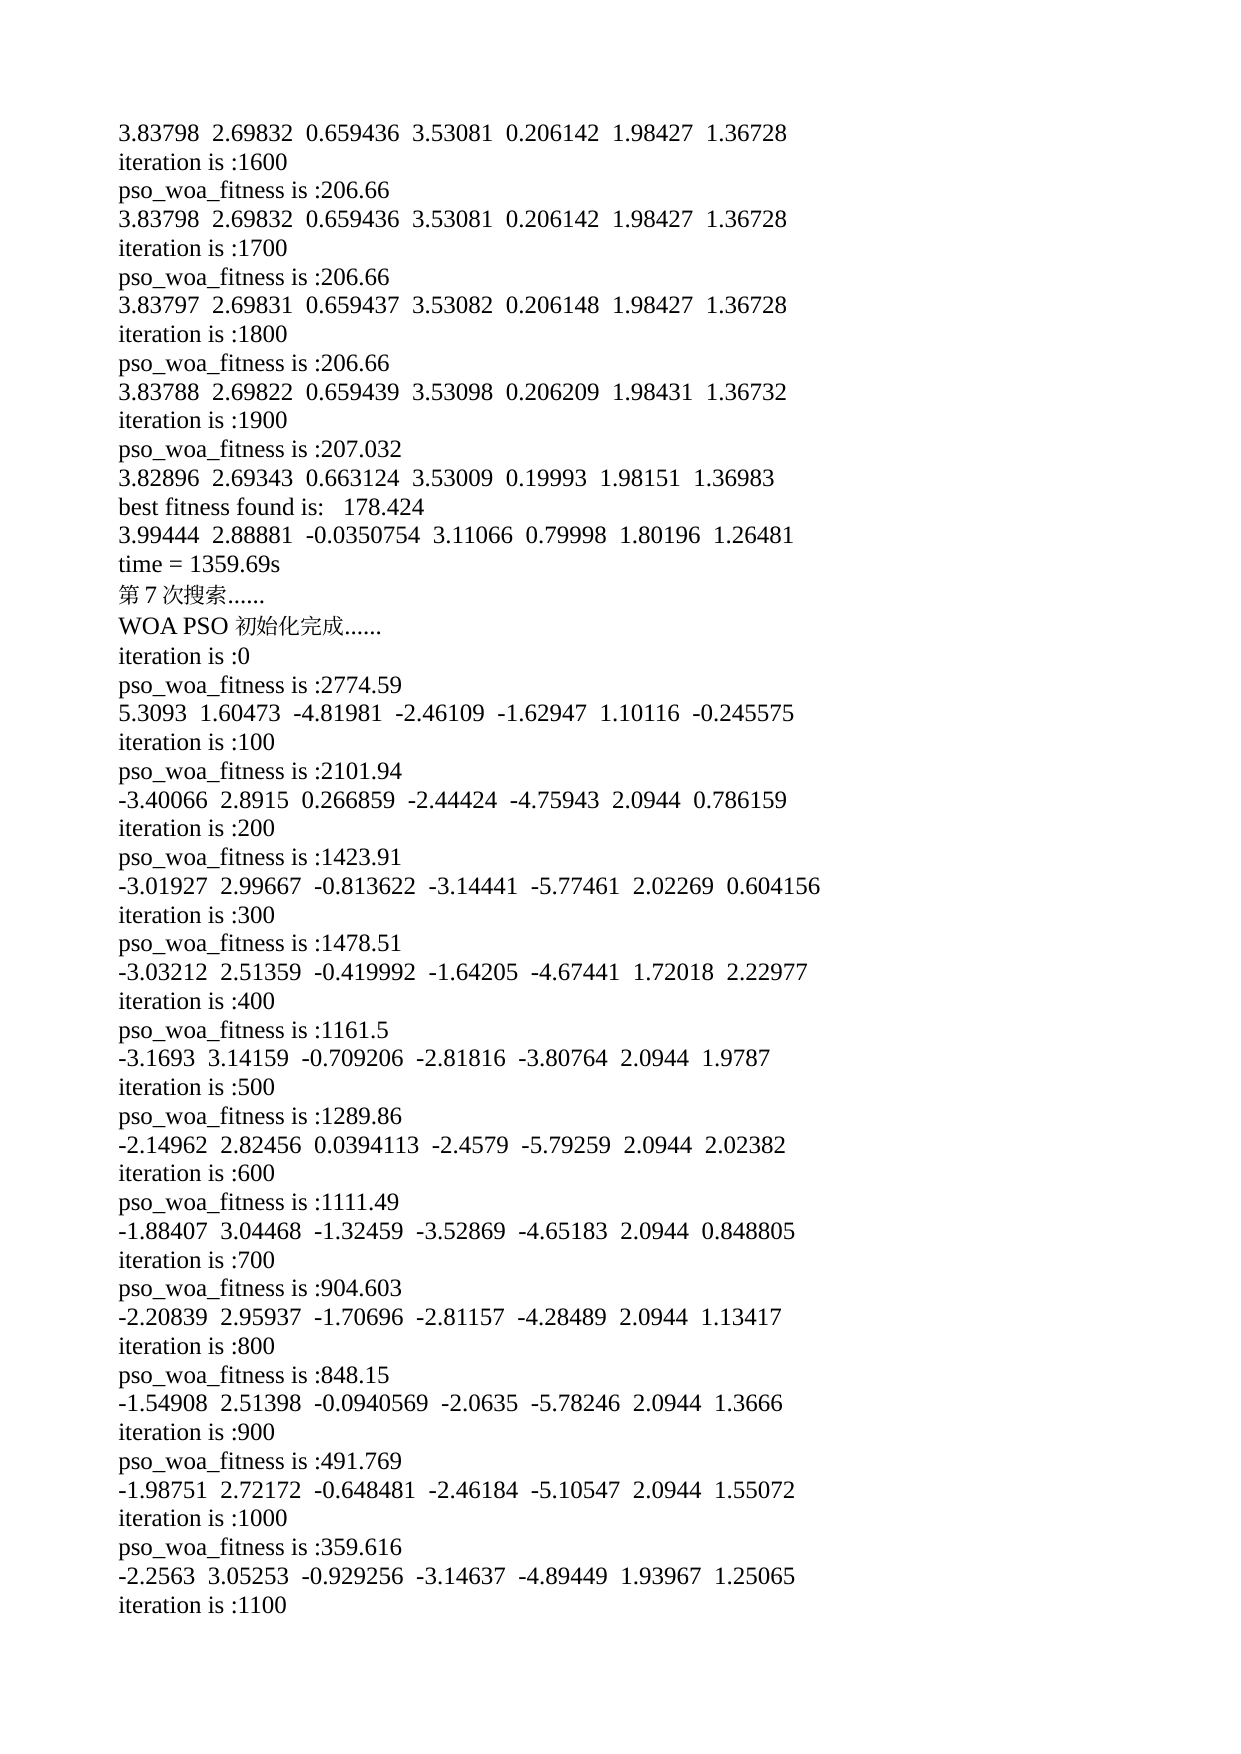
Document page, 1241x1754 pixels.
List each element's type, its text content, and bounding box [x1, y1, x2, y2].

text 5.3093 1.60473 -4.81981 -2.46109 -1.62947 1.10116 -0.245575 [118, 698, 1122, 727]
text pso_woa_fitness is :491.769 [118, 1446, 1122, 1475]
text -3.40066 2.8915 0.266859 -2.44424 -4.75943 2.0944 0.786159 [118, 785, 1122, 813]
text iteration is :700 [118, 1245, 1122, 1273]
text iteration is :1000 [118, 1503, 1122, 1532]
text iteration is :300 [118, 900, 1122, 928]
text iteration is :500 [118, 1072, 1122, 1101]
text -2.2563 3.05253 -0.929256 -3.14637 -4.89449 1.93967 1.25065 [118, 1561, 1122, 1590]
text pso_woa_fitness is :904.603 [118, 1273, 1122, 1302]
text 3.82896 2.69343 0.663124 3.53009 0.19993 1.98151 1.36983 [118, 463, 1122, 492]
text iteration is :1700 [118, 233, 1122, 262]
text pso_woa_fitness is :207.032 [118, 434, 1122, 463]
text time = 1359.69s [118, 549, 1122, 578]
text iteration is :400 [118, 986, 1122, 1015]
text 3.83798 2.69832 0.659436 3.53081 0.206142 1.98427 1.36728 [118, 118, 1122, 147]
text 第7次搜索...... [118, 578, 1122, 609]
text 3.83798 2.69832 0.659436 3.53081 0.206142 1.98427 1.36728 [118, 204, 1122, 233]
text iteration is :900 [118, 1417, 1122, 1446]
text -1.88407 3.04468 -1.32459 -3.52869 -4.65183 2.0944 0.848805 [118, 1216, 1122, 1245]
text -2.14962 2.82456 0.0394113 -2.4579 -5.79259 2.0944 2.02382 [118, 1130, 1122, 1158]
text iteration is :0 [118, 641, 1122, 670]
text pso_woa_fitness is :206.66 [118, 176, 1122, 204]
text -3.1693 3.14159 -0.709206 -2.81816 -3.80764 2.0944 1.9787 [118, 1043, 1122, 1072]
text pso_woa_fitness is :1478.51 [118, 928, 1122, 957]
text pso_woa_fitness is :1111.49 [118, 1187, 1122, 1216]
text pso_woa_fitness is :1423.91 [118, 842, 1122, 871]
text iteration is :1100 [118, 1590, 1122, 1618]
text -1.54908 2.51398 -0.0940569 -2.0635 -5.78246 2.0944 1.3666 [118, 1388, 1122, 1417]
text -2.20839 2.95937 -1.70696 -2.81157 -4.28489 2.0944 1.13417 [118, 1302, 1122, 1331]
text best fitness found is: 178.424 [118, 492, 1122, 521]
text 3.99444 2.88881 -0.0350754 3.11066 0.79998 1.80196 1.26481 [118, 521, 1122, 549]
text pso_woa_fitness is :848.15 [118, 1360, 1122, 1388]
text pso_woa_fitness is :206.66 [118, 262, 1122, 291]
text pso_woa_fitness is :1289.86 [118, 1101, 1122, 1130]
text -3.01927 2.99667 -0.813622 -3.14441 -5.77461 2.02269 0.604156 [118, 871, 1122, 900]
text iteration is :800 [118, 1331, 1122, 1360]
text iteration is :200 [118, 813, 1122, 842]
text iteration is :1600 [118, 147, 1122, 176]
text iteration is :1900 [118, 406, 1122, 434]
text pso_woa_fitness is :1161.5 [118, 1015, 1122, 1043]
text -1.98751 2.72172 -0.648481 -2.46184 -5.10547 2.0944 1.55072 [118, 1475, 1122, 1503]
text pso_woa_fitness is :2774.59 [118, 670, 1122, 698]
text 3.83797 2.69831 0.659437 3.53082 0.206148 1.98427 1.36728 [118, 291, 1122, 319]
text iteration is :100 [118, 727, 1122, 756]
text pso_woa_fitness is :359.616 [118, 1532, 1122, 1561]
text pso_woa_fitness is :206.66 [118, 348, 1122, 377]
text pso_woa_fitness is :2101.94 [118, 756, 1122, 785]
text iteration is :600 [118, 1158, 1122, 1187]
text iteration is :1800 [118, 319, 1122, 348]
text WOA PSO 初始化完成...... [118, 609, 1122, 641]
text -3.03212 2.51359 -0.419992 -1.64205 -4.67441 1.72018 2.22977 [118, 957, 1122, 986]
text 3.83788 2.69822 0.659439 3.53098 0.206209 1.98431 1.36732 [118, 377, 1122, 406]
